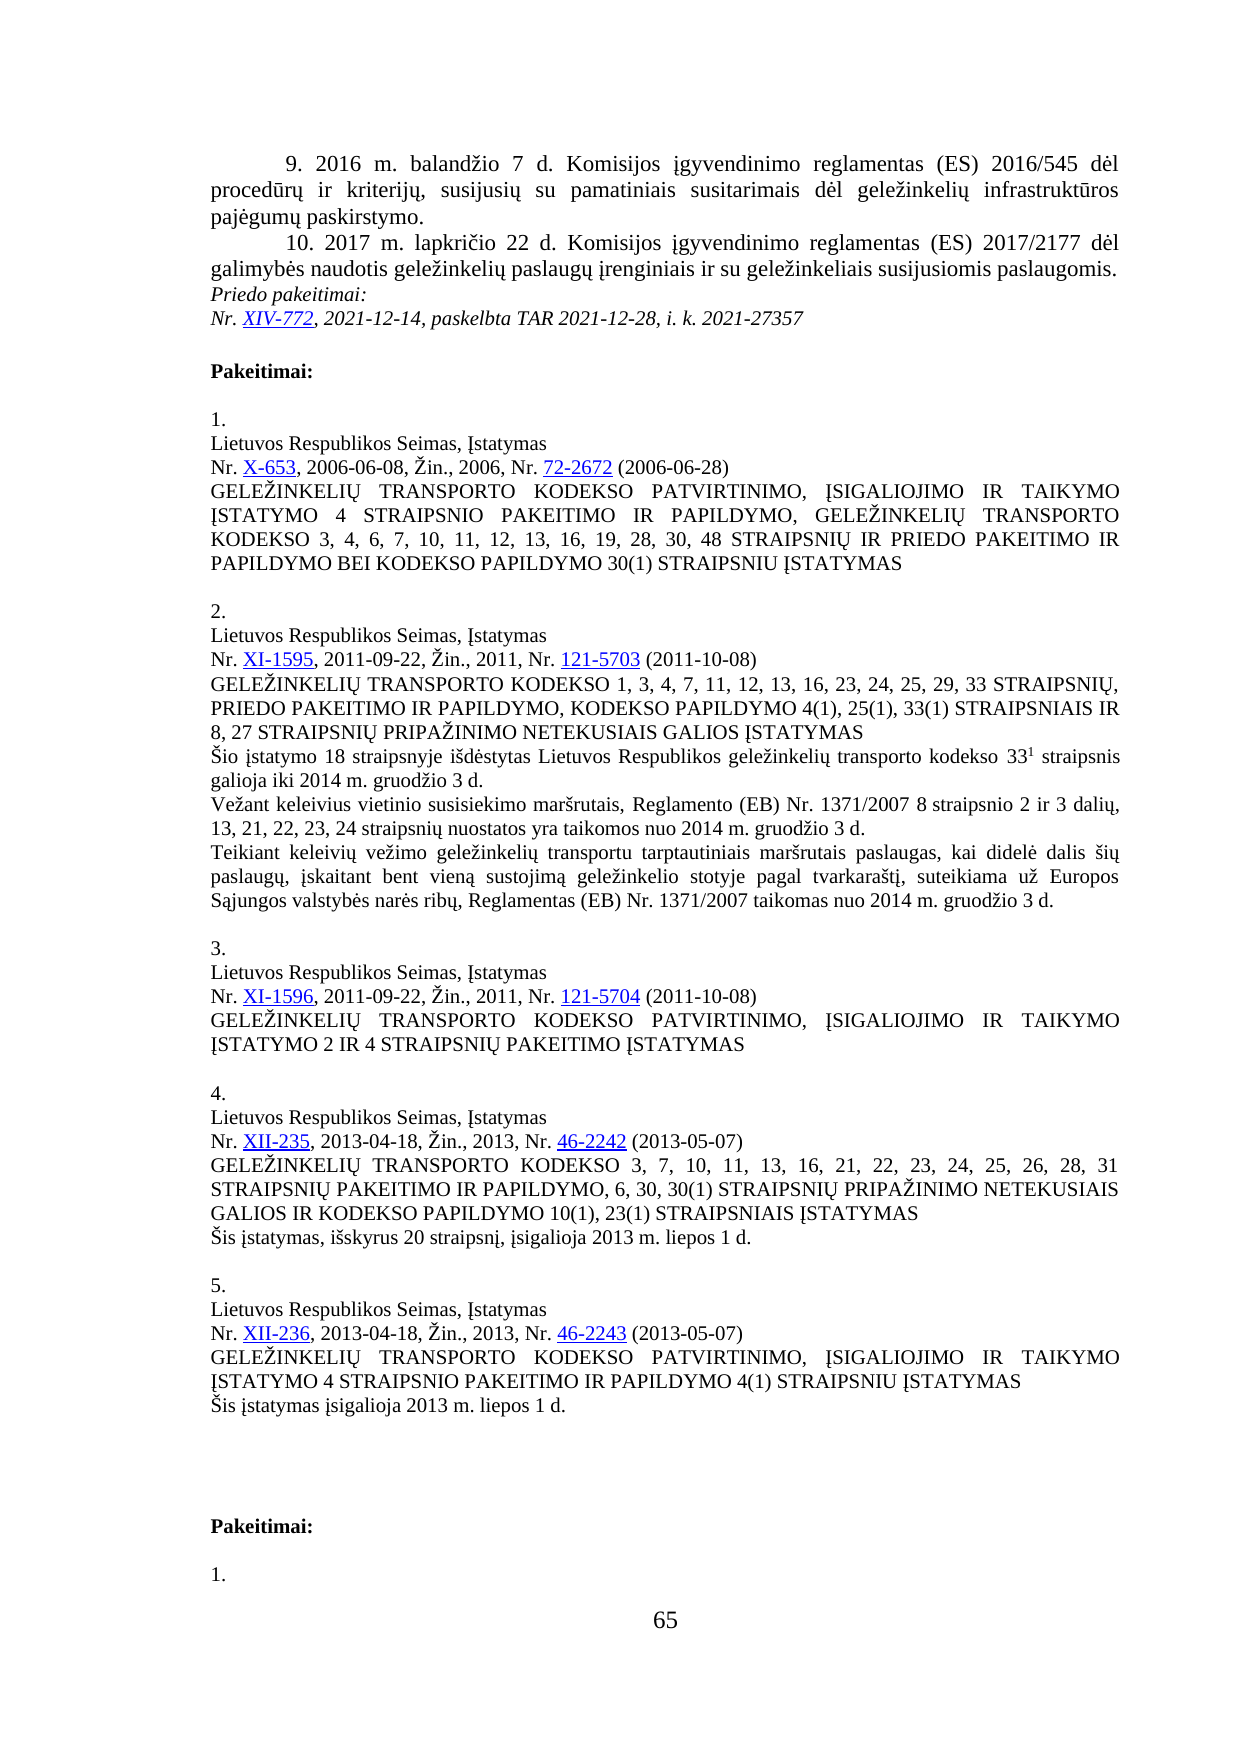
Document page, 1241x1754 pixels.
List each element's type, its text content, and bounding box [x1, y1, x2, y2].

text Lietuvos Respublikos Seimas, Įstatymas [210, 1297, 1120, 1321]
text Teikiant keleivių vežimo geležinkelių transportu tarptautiniais maršrutais paslaugas, kai didelė dalis šių paslaugų, įskaitant bent vieną sustojimą geležinkelio stotyje pagal tvarkaraštį, suteikiama už Europos Sąjungos valstybės narės ribų, Reglamentas (EB) Nr. 1371/2007 taikomas nuo 2014 m. gruodžio 3 d. [210, 840, 1120, 912]
text Lietuvos Respublikos Seimas, Įstatymas [210, 1104, 1120, 1129]
text GELEŽINKELIŲ TRANSPORTO KODEKSO PATVIRTINIMO, ĮSIGALIOJIMO IR TAIKYMO ĮSTATYMO 4 STRAIPSNIO PAKEITIMO IR PAPILDYMO 4(1) STRAIPSNIU ĮSTATYMAS [210, 1345, 1120, 1393]
text 1. [210, 1562, 1120, 1586]
text 2. [210, 599, 1120, 623]
text Pakeitimai: [210, 359, 1120, 383]
text Priedo pakeitimai: [210, 282, 1120, 306]
text GELEŽINKELIŲ TRANSPORTO KODEKSO PATVIRTINIMO, ĮSIGALIOJIMO IR TAIKYMO ĮSTATYMO 2 IR 4 STRAIPSNIŲ PAKEITIMO ĮSTATYMAS [210, 1008, 1120, 1056]
text 9. 2016 m. balandžio 7 d. Komisijos įgyvendinimo reglamentas (ES) 2016/545 dėl procedūrų ir kriterijų, susijusių su pamatiniais susitarimais dėl geležinkelių infrastruktūros pajėgumų paskirstymo. [210, 150, 1120, 229]
text Nr. XIV-772, 2021-12-14, paskelbta TAR 2021-12-28, i. k. 2021-27357 [210, 306, 1120, 330]
text Lietuvos Respublikos Seimas, Įstatymas [210, 623, 1120, 647]
text Lietuvos Respublikos Seimas, Įstatymas [210, 431, 1120, 455]
text Šis įstatymas įsigalioja 2013 m. liepos 1 d. [210, 1393, 1120, 1417]
text Šio įstatymo 18 straipsnyje išdėstytas Lietuvos Respublikos geležinkelių transporto kodekso 331 straipsnis galioja iki 2014 m. gruodžio 3 d. [210, 744, 1120, 792]
text GELEŽINKELIŲ TRANSPORTO KODEKSO 1, 3, 4, 7, 11, 12, 13, 16, 23, 24, 25, 29, 33 STRAIPSNIŲ, PRIEDO PAKEITIMO IR PAPILDYMO, KODEKSO PAPILDYMO 4(1), 25(1), 33(1) STRAIPSNIAIS IR 8, 27 STRAIPSNIŲ PRIPAŽINIMO NETEKUSIAIS GALIOS ĮSTATYMAS [210, 671, 1120, 744]
text Nr. XII-236, 2013-04-18, Žin., 2013, Nr. 46-2243 (2013-05-07) [210, 1321, 1120, 1345]
text Nr. XII-235, 2013-04-18, Žin., 2013, Nr. 46-2242 (2013-05-07) [210, 1129, 1120, 1153]
text 5. [210, 1273, 1120, 1297]
text GELEŽINKELIŲ TRANSPORTO KODEKSO PATVIRTINIMO, ĮSIGALIOJIMO IR TAIKYMO ĮSTATYMO 4 STRAIPSNIO PAKEITIMO IR PAPILDYMO, GELEŽINKELIŲ TRANSPORTO KODEKSO 3, 4, 6, 7, 10, 11, 12, 13, 16, 19, 28, 30, 48 STRAIPSNIŲ IR PRIEDO PAKEITIMO IR PAPILDYMO BEI KODEKSO PAPILDYMO 30(1) STRAIPSNIU ĮSTATYMAS [210, 479, 1120, 575]
text 4. [210, 1081, 1120, 1104]
text 10. 2017 m. lapkričio 22 d. Komisijos įgyvendinimo reglamentas (ES) 2017/2177 dėl galimybės naudotis geležinkelių paslaugų įrenginiais ir su geležinkeliais susijusiomis paslaugomis. [210, 229, 1120, 282]
text 1. [210, 407, 1120, 431]
text Vežant keleivius vietinio susisiekimo maršrutais, Reglamento (EB) Nr. 1371/2007 8 straipsnio 2 ir 3 dalių, 13, 21, 22, 23, 24 straipsnių nuostatos yra taikomos nuo 2014 m. gruodžio 3 d. [210, 792, 1120, 840]
text Lietuvos Respublikos Seimas, Įstatymas [210, 960, 1120, 984]
text Pakeitimai: [210, 1514, 1120, 1538]
text GELEŽINKELIŲ TRANSPORTO KODEKSO 3, 7, 10, 11, 13, 16, 21, 22, 23, 24, 25, 26, 28, 31 STRAIPSNIŲ PAKEITIMO IR PAPILDYMO, 6, 30, 30(1) STRAIPSNIŲ PRIPAŽINIMO NETEKUSIAIS GALIOS IR KODEKSO PAPILDYMO 10(1), 23(1) STRAIPSNIAIS ĮSTATYMAS [210, 1153, 1120, 1225]
text Nr. X-653, 2006-06-08, Žin., 2006, Nr. 72-2672 (2006-06-28) [210, 455, 1120, 479]
text Šis įstatymas, išskyrus 20 straipsnį, įsigalioja 2013 m. liepos 1 d. [210, 1225, 1120, 1249]
text 3. [210, 936, 1120, 960]
text Nr. XI-1595, 2011-09-22, Žin., 2011, Nr. 121-5703 (2011-10-08) [210, 647, 1120, 671]
text Nr. XI-1596, 2011-09-22, Žin., 2011, Nr. 121-5704 (2011-10-08) [210, 984, 1120, 1008]
